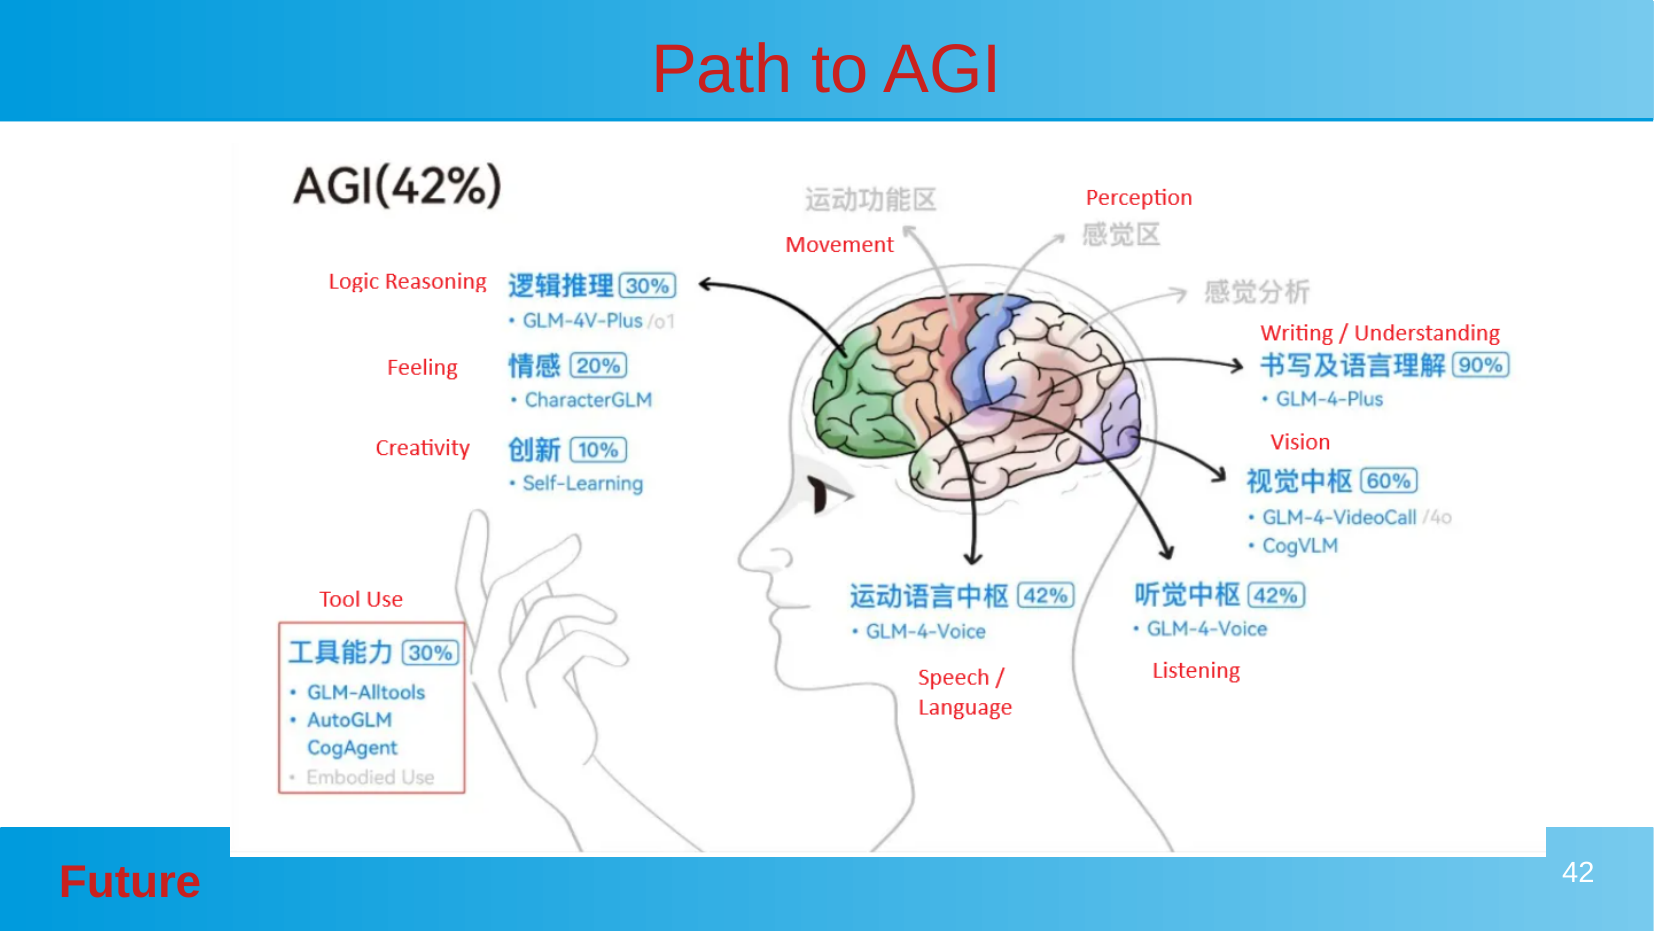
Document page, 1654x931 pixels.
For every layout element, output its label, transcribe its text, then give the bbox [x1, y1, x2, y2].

title Path to AGI [59, 29, 1595, 108]
picture [230, 143, 1546, 857]
